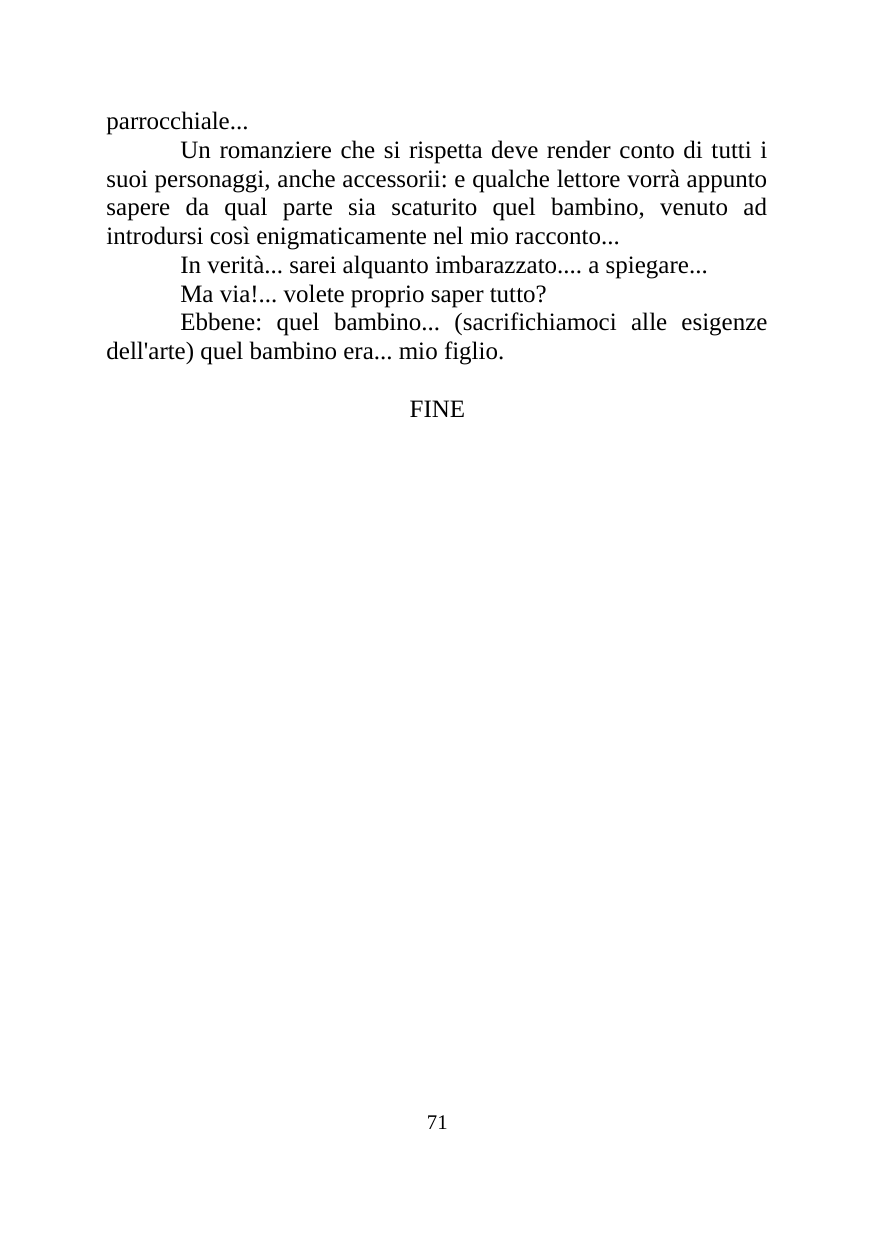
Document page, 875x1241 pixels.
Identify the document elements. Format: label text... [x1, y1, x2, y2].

text parrocchiale... [106, 106, 768, 135]
text Ma via!... volete proprio saper tutto? [106, 279, 768, 307]
text In verità... sarei alquanto imbarazzato.... a spiegare... [106, 250, 768, 279]
text Ebbene: quel bambino... (sacrifichiamoci alle esigenze dell'arte) quel bambino era... mio figlio. [106, 307, 768, 365]
text Un romanziere che si rispetta deve render conto di tutti i suoi personaggi, anche accessorii: e qualche lettore vorrà appunto sapere da qual parte sia scaturito quel bambino, venuto ad introdursi così enigmaticamente nel mio racconto... [106, 135, 768, 250]
text FINE [106, 394, 768, 422]
